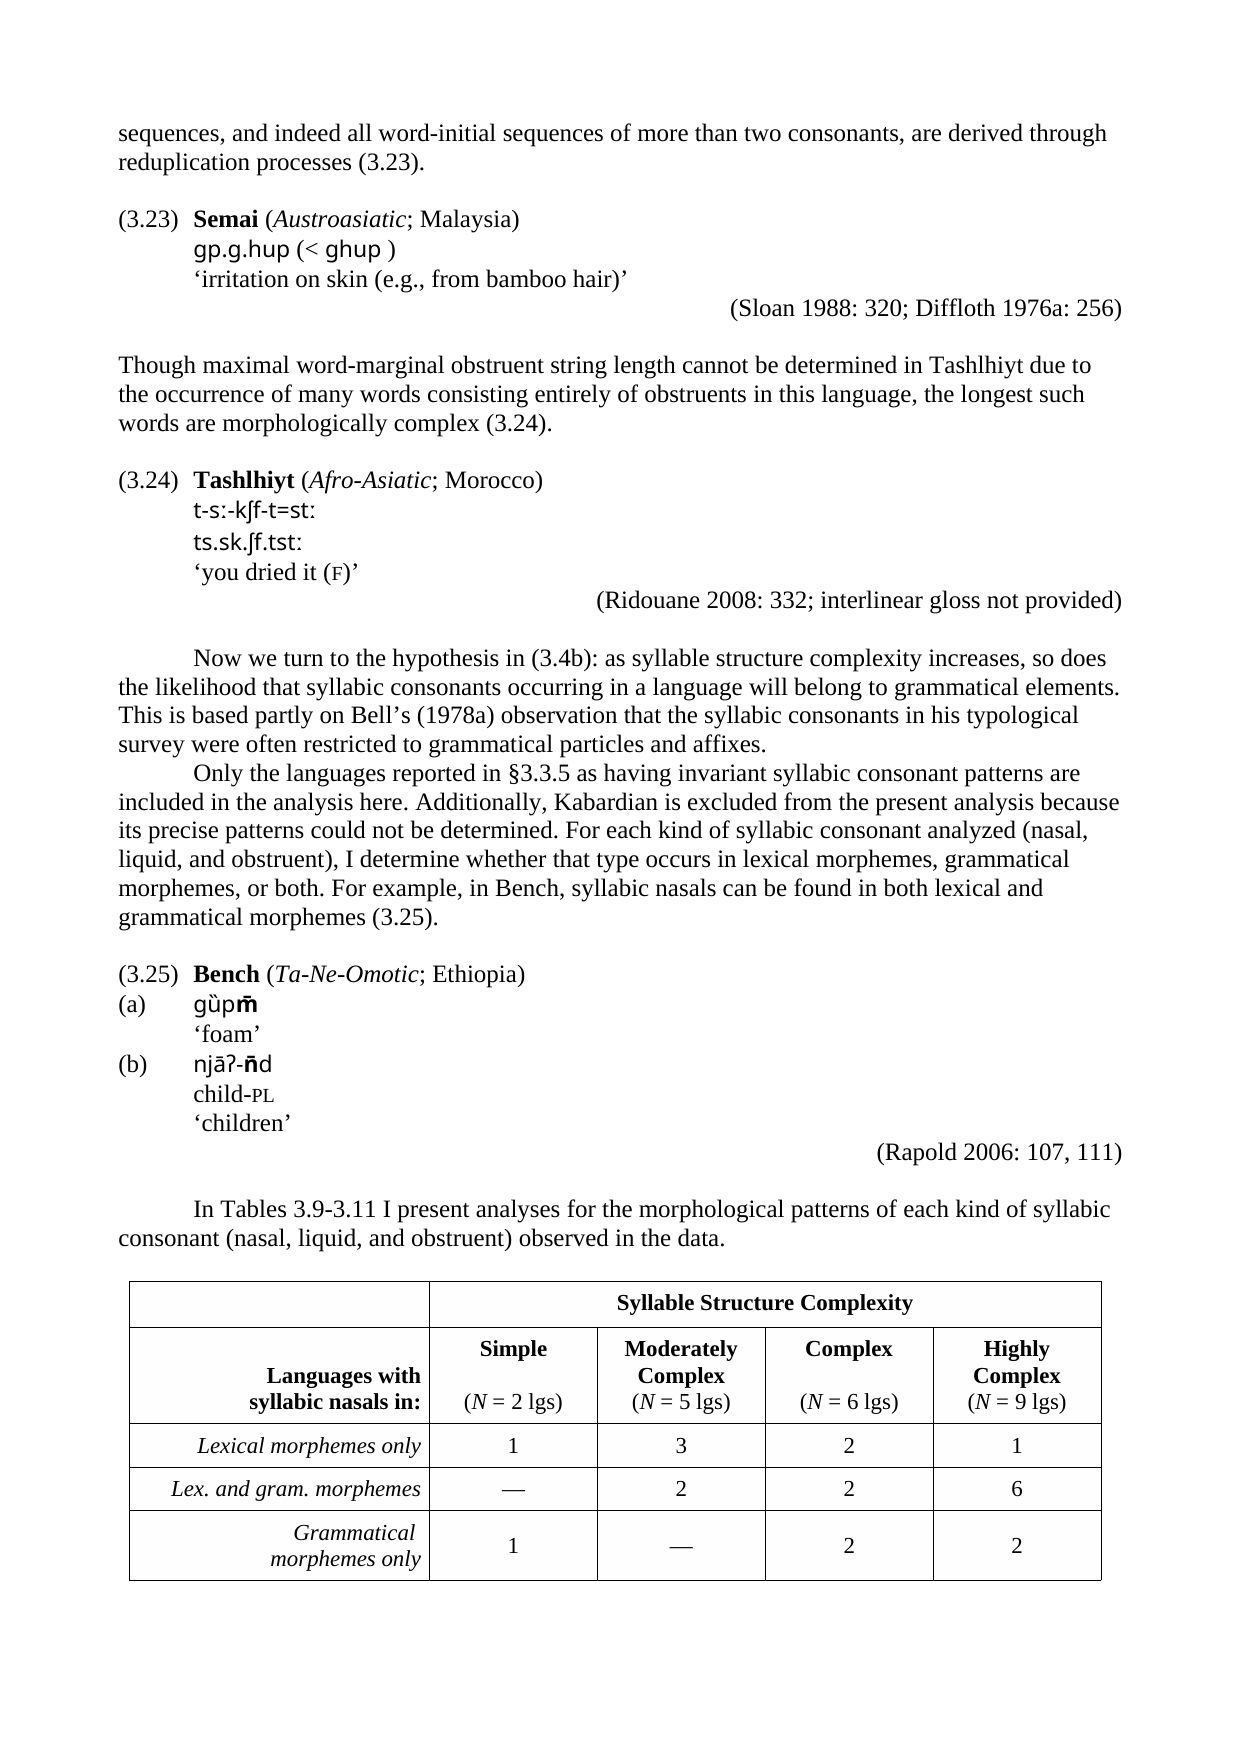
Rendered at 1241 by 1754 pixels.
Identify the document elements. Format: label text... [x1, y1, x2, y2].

text (Rapold 2006: 107, 111) [118, 1137, 1122, 1166]
text ‘you dried it (f)’ [193, 557, 1122, 586]
table_cell Moderately Complex (N = 5 lgs) [598, 1328, 765, 1423]
table_cell 1 [934, 1424, 1101, 1466]
text (3.23) Semai (Austroasiatic; Malaysia) [118, 204, 1122, 233]
table_cell 1 [430, 1511, 597, 1580]
text Now we turn to the hypothesis in (3.4b): as syllable structure complexity increases, so does the likelihood that syllabic consonants occurring in a language will belong to grammatical elements. This is based partly on Bell’s (1978a) observation that the syllabic consonants in his typological survey were often restricted to grammatical particles and affixes. [118, 643, 1122, 758]
text ‘children’ [193, 1108, 1122, 1137]
text t-sː-kʃf-t=stː [193, 494, 1122, 526]
text Though maximal word-marginal obstruent string length cannot be determined in Tashlhiyt due to the occurrence of many words consisting entirely of obstruents in this language, the longest such words are morphologically complex (3.24). [118, 351, 1122, 437]
text (3.24) Tashlhiyt (Afro-Asiatic; Morocco) [118, 466, 1122, 494]
table_cell 2 [766, 1468, 933, 1510]
table_cell 3 [598, 1424, 765, 1466]
text In Tables 3.9-3.11 I present analyses for the morphological patterns of each kind of syllabic consonant (nasal, liquid, and obstruent) observed in the data. [118, 1194, 1122, 1252]
table_header [130, 1282, 429, 1327]
text ts.sk.ʃf.tstː [193, 526, 1122, 557]
text ‘foam’ [193, 1019, 1122, 1048]
table_cell 2 [766, 1511, 933, 1580]
table_cell Grammatical morphemes only [130, 1511, 429, 1580]
text (Ridouane 2008: 332; interlinear gloss not provided) [118, 586, 1122, 614]
text child-pl [193, 1079, 1122, 1108]
text ɡp.ɡ.hup (< ɡhup ) [193, 233, 1122, 264]
text sequences, and indeed all word-initial sequences of more than two consonants, are derived through reduplication processes (3.23). [118, 118, 1122, 176]
table_cell Lexical morphemes only [130, 1424, 429, 1466]
text ‘irritation on skin (e.g., from bamboo hair)’ [193, 264, 1122, 293]
table_cell Languages with syllabic nasals in: [130, 1328, 429, 1423]
text (3.25) Bench (Ta-Ne-Omotic; Ethiopia) [118, 959, 1122, 988]
table_cell Simple (N = 2 lgs) [430, 1328, 597, 1423]
table_cell Highly Complex (N = 9 lgs) [934, 1328, 1101, 1423]
table_cell 1 [430, 1424, 597, 1466]
text (Sloan 1988: 320; Diffloth 1976a: 256) [118, 293, 1122, 322]
table_cell — [598, 1511, 765, 1580]
table_header Syllable Structure Complexity [430, 1282, 1101, 1327]
table_cell 2 [598, 1468, 765, 1510]
text (b) njāʔ-n̄d [118, 1048, 1122, 1079]
table_cell Lex. and gram. morphemes [130, 1468, 429, 1510]
table_cell Complex (N = 6 lgs) [766, 1328, 933, 1423]
table_cell 2 [934, 1511, 1101, 1580]
table_cell 6 [934, 1468, 1101, 1510]
text Only the languages reported in §3.3.5 as having invariant syllabic consonant patterns are included in the analysis here. Additionally, Kabardian is excluded from the present analysis because its precise patterns could not be determined. For each kind of syllabic consonant analyzed (nasal, liquid, and obstruent), I determine whether that type occurs in lexical morphemes, grammatical morphemes, or both. For example, in Bench, syllabic nasals can be found in both lexical and grammatical morphemes (3.25). [118, 758, 1122, 931]
table_cell 2 [766, 1424, 933, 1466]
text (a) ɡȕpm̄ [118, 988, 1122, 1019]
table_cell — [430, 1468, 597, 1510]
